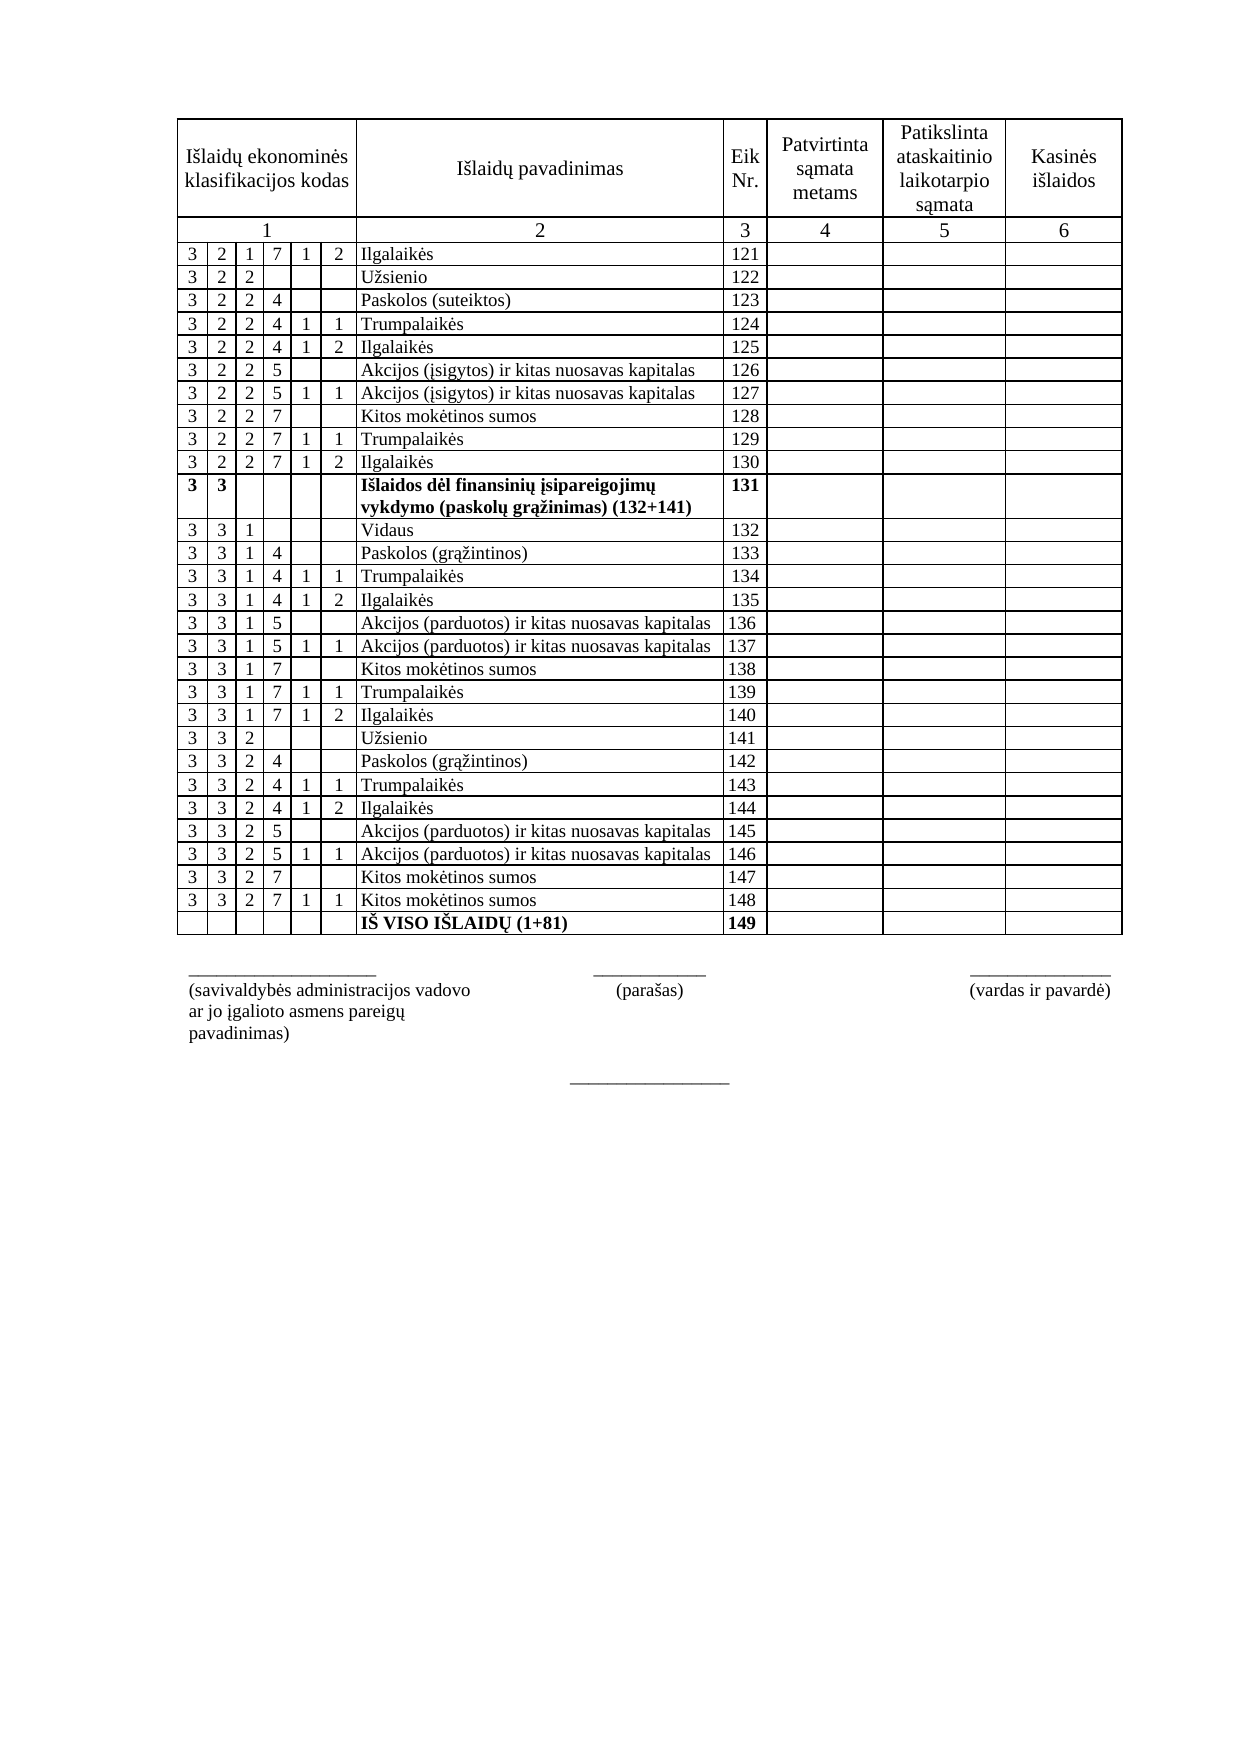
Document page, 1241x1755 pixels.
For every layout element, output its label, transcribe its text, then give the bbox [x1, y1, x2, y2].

table_cell 3 [208, 612, 235, 633]
table_cell [1006, 750, 1121, 772]
table_cell 4 [264, 313, 290, 334]
table_cell [292, 866, 320, 887]
table_header Patvirtinta sąmata metams [768, 120, 882, 216]
table_cell 7 [264, 428, 290, 450]
table_cell [884, 681, 1005, 702]
table_cell 2 [208, 405, 235, 427]
table_cell 2 [237, 382, 263, 403]
table_header ____________________ (savivaldybės administracijos vadovo ar jo įgalioto asmens pareigų pavadinimas) [177, 957, 492, 1043]
table_cell [292, 727, 320, 749]
table_cell [1006, 912, 1121, 934]
table_cell [322, 820, 356, 841]
table_cell [884, 542, 1005, 564]
table_cell [1006, 313, 1121, 334]
table_cell 5 [264, 612, 290, 633]
table_cell 5 [264, 382, 290, 403]
table_cell [322, 658, 356, 679]
table_cell 4 [264, 565, 290, 587]
table_header Patikslinta ataskaitinio laikotarpio sąmata [884, 120, 1005, 216]
table_cell [264, 912, 290, 934]
table_cell IŠ VISO IŠLAIDŲ (1+81) [357, 912, 723, 934]
table_cell [1006, 773, 1121, 795]
table_cell [768, 635, 882, 656]
table_cell 1 [322, 843, 356, 864]
table_cell 1 [292, 451, 320, 473]
table_header Išlaidų ekonominės klasifikacijos kodas [178, 120, 356, 216]
table_cell 2 [237, 773, 263, 795]
table_cell 135 [724, 588, 766, 610]
table_header Išlaidų pavadinimas [357, 120, 723, 216]
table_cell 2 [208, 243, 235, 265]
table_cell [768, 266, 882, 288]
table_cell [768, 290, 882, 311]
table_cell 1 [292, 797, 320, 818]
table_cell [322, 750, 356, 772]
table_cell 3 [178, 475, 207, 517]
table_cell [884, 290, 1005, 311]
table_cell [768, 428, 882, 450]
table_cell Trumpalaikės [357, 428, 723, 450]
table_cell 1 [322, 382, 356, 403]
table_cell 3 [208, 797, 235, 818]
table_cell 3 [178, 382, 207, 403]
table_cell [1006, 565, 1121, 587]
table_cell Paskolos (grąžintinos) [357, 750, 723, 772]
table_cell [884, 635, 1005, 656]
table_cell Paskolos (suteiktos) [357, 290, 723, 311]
table_cell [322, 290, 356, 311]
table_cell 3 [178, 750, 207, 772]
table_cell 3 [208, 635, 235, 656]
table_cell 2 [237, 428, 263, 450]
table_cell [768, 405, 882, 427]
table_cell [1006, 451, 1121, 473]
table_cell [322, 475, 356, 517]
table_cell [884, 750, 1005, 772]
table_cell 147 [724, 866, 766, 887]
table_cell 3 [208, 681, 235, 702]
table_cell 2 [322, 704, 356, 726]
table_cell 1 [292, 336, 320, 357]
table_cell [1006, 658, 1121, 679]
table_cell 2 [357, 218, 723, 242]
table_cell Kitos mokėtinos sumos [357, 866, 723, 887]
table_cell Kitos mokėtinos sumos [357, 405, 723, 427]
table_cell 2 [237, 405, 263, 427]
table_cell 3 [178, 542, 207, 564]
table_cell [1006, 889, 1121, 911]
table_cell [768, 475, 882, 517]
table_cell 1 [292, 704, 320, 726]
table_cell 3 [178, 266, 207, 288]
table_cell Ilgalaikės [357, 704, 723, 726]
table_cell 5 [264, 359, 290, 380]
table_cell [322, 266, 356, 288]
table_cell Trumpalaikės [357, 773, 723, 795]
table_cell [292, 359, 320, 380]
table_cell 7 [264, 681, 290, 702]
table_cell 131 [724, 475, 766, 517]
table_cell 2 [208, 313, 235, 334]
table_cell 3 [208, 820, 235, 841]
table_cell 1 [178, 218, 356, 242]
table_cell [768, 565, 882, 587]
table_cell Akcijos (parduotos) ir kitas nuosavas kapitalas [357, 843, 723, 864]
table_cell [292, 912, 320, 934]
table_cell [768, 704, 882, 726]
table_cell 3 [208, 565, 235, 587]
table_cell [1006, 542, 1121, 564]
table_cell Ilgalaikės [357, 797, 723, 818]
table_cell 1 [322, 313, 356, 334]
table_cell 2 [237, 313, 263, 334]
table_cell 129 [724, 428, 766, 450]
table_cell 146 [724, 843, 766, 864]
table_cell Ilgalaikės [357, 243, 723, 265]
table_cell [884, 475, 1005, 517]
table_cell Užsienio [357, 266, 723, 288]
table_cell [768, 681, 882, 702]
table_cell 1 [322, 681, 356, 702]
table_cell 136 [724, 612, 766, 633]
table_cell [322, 359, 356, 380]
table_cell Trumpalaikės [357, 313, 723, 334]
table_cell 4 [768, 218, 882, 242]
table_cell 4 [264, 797, 290, 818]
table_cell 3 [178, 773, 207, 795]
table_cell [884, 405, 1005, 427]
table_cell [1006, 866, 1121, 887]
table_cell 2 [322, 797, 356, 818]
table_cell 5 [264, 843, 290, 864]
table_cell [884, 889, 1005, 911]
table_cell 5 [264, 635, 290, 656]
table_cell 3 [178, 635, 207, 656]
table_cell Paskolos (grąžintinos) [357, 542, 723, 564]
table_cell 4 [264, 542, 290, 564]
table_cell [292, 290, 320, 311]
table_header _______________ (vardas ir pavardė) [807, 957, 1122, 1043]
table_cell 7 [264, 451, 290, 473]
table_cell 3 [178, 889, 207, 911]
table_cell [1006, 612, 1121, 633]
table_cell 2 [237, 266, 263, 288]
table_cell 3 [178, 405, 207, 427]
table_cell [292, 750, 320, 772]
table_cell [768, 542, 882, 564]
table_cell [208, 912, 235, 934]
table_cell [1006, 336, 1121, 357]
table_cell 1 [292, 773, 320, 795]
table_cell Akcijos (parduotos) ir kitas nuosavas kapitalas [357, 635, 723, 656]
table_cell 2 [208, 359, 235, 380]
table_cell [768, 588, 882, 610]
table_cell 3 [178, 359, 207, 380]
table_cell 1 [322, 889, 356, 911]
table_cell Akcijos (įsigytos) ir kitas nuosavas kapitalas [357, 359, 723, 380]
table_cell 4 [264, 290, 290, 311]
table_cell [884, 704, 1005, 726]
table_cell 1 [322, 565, 356, 587]
table_header Eik Nr. [724, 120, 766, 216]
table_cell 5 [884, 218, 1005, 242]
table_cell [322, 519, 356, 541]
table_cell [292, 266, 320, 288]
table_cell 3 [178, 727, 207, 749]
table_cell 4 [264, 750, 290, 772]
table_cell [884, 428, 1005, 450]
table_cell [884, 519, 1005, 541]
table_cell [884, 588, 1005, 610]
table_cell 1 [237, 565, 263, 587]
table_cell [884, 773, 1005, 795]
table_cell [768, 797, 882, 818]
table_cell Akcijos (parduotos) ir kitas nuosavas kapitalas [357, 612, 723, 633]
table_cell Akcijos (įsigytos) ir kitas nuosavas kapitalas [357, 382, 723, 403]
table_cell 1 [237, 542, 263, 564]
table_cell 2 [237, 451, 263, 473]
table_cell 4 [264, 336, 290, 357]
table_cell [884, 451, 1005, 473]
table_cell [264, 519, 290, 541]
table_cell Užsienio [357, 727, 723, 749]
table_cell 4 [264, 588, 290, 610]
table_cell [292, 820, 320, 841]
table_cell 2 [237, 336, 263, 357]
table_cell [1006, 797, 1121, 818]
table_cell 2 [208, 451, 235, 473]
table_cell 124 [724, 313, 766, 334]
table_cell 3 [178, 704, 207, 726]
table_cell [768, 727, 882, 749]
table_cell [322, 405, 356, 427]
table_cell 3 [178, 866, 207, 887]
table_cell [178, 912, 207, 934]
table_cell 2 [322, 243, 356, 265]
table_cell [768, 359, 882, 380]
table_cell [768, 243, 882, 265]
table_cell 1 [292, 428, 320, 450]
table_cell [884, 565, 1005, 587]
table_cell [322, 866, 356, 887]
table_cell 7 [264, 704, 290, 726]
table_cell 3 [178, 428, 207, 450]
table_cell 125 [724, 336, 766, 357]
table_cell [1006, 843, 1121, 864]
table_cell [237, 912, 263, 934]
table_cell [768, 843, 882, 864]
table_cell 2 [208, 428, 235, 450]
table_cell 3 [178, 612, 207, 633]
table_cell [1006, 290, 1121, 311]
table_cell 2 [237, 866, 263, 887]
table_cell [237, 475, 263, 517]
table_cell 2 [237, 820, 263, 841]
table_cell [884, 336, 1005, 357]
table_cell 148 [724, 889, 766, 911]
table_cell 3 [178, 658, 207, 679]
table_cell [768, 773, 882, 795]
table_cell 128 [724, 405, 766, 427]
table_cell 2 [322, 451, 356, 473]
table_cell [768, 658, 882, 679]
table_cell 1 [292, 243, 320, 265]
table_cell [768, 889, 882, 911]
table_cell 3 [208, 475, 235, 517]
table_cell 1 [237, 635, 263, 656]
table_cell [884, 912, 1005, 934]
table_cell 126 [724, 359, 766, 380]
table_cell 1 [322, 635, 356, 656]
table_cell [884, 658, 1005, 679]
table_cell 134 [724, 565, 766, 587]
table_cell 121 [724, 243, 766, 265]
table_cell 149 [724, 912, 766, 934]
table_cell Trumpalaikės [357, 565, 723, 587]
table_cell [1006, 681, 1121, 702]
table_cell 1 [237, 681, 263, 702]
table_cell 3 [178, 797, 207, 818]
table_cell 2 [208, 266, 235, 288]
table_cell 144 [724, 797, 766, 818]
table_cell [1006, 428, 1121, 450]
text _________________ [177, 1065, 1122, 1086]
table_cell 3 [208, 866, 235, 887]
table_cell 1 [292, 588, 320, 610]
table_cell [264, 266, 290, 288]
table_cell 3 [208, 727, 235, 749]
table_cell [768, 451, 882, 473]
table_cell 7 [264, 889, 290, 911]
table_cell 133 [724, 542, 766, 564]
table_cell [322, 542, 356, 564]
table_cell 2 [208, 382, 235, 403]
table_cell 3 [178, 336, 207, 357]
table_cell [322, 912, 356, 934]
table_cell [292, 658, 320, 679]
table_cell 122 [724, 266, 766, 288]
table_cell 2 [237, 843, 263, 864]
table_cell 1 [237, 588, 263, 610]
table_cell Kitos mokėtinos sumos [357, 658, 723, 679]
table_cell [1006, 359, 1121, 380]
table_cell 139 [724, 681, 766, 702]
table_cell 2 [208, 336, 235, 357]
table_cell Ilgalaikės [357, 451, 723, 473]
table_cell [292, 612, 320, 633]
table_cell Vidaus [357, 519, 723, 541]
table_cell 7 [264, 405, 290, 427]
table_cell [884, 612, 1005, 633]
table_cell 1 [237, 704, 263, 726]
table_cell [1006, 820, 1121, 841]
table_cell [884, 843, 1005, 864]
table_cell 1 [292, 565, 320, 587]
table_cell [1006, 266, 1121, 288]
table_cell 2 [237, 359, 263, 380]
table_cell 130 [724, 451, 766, 473]
table_cell 7 [264, 658, 290, 679]
table_cell [768, 313, 882, 334]
table_cell [1006, 588, 1121, 610]
table_cell 3 [208, 519, 235, 541]
table_cell [292, 542, 320, 564]
table_cell [292, 475, 320, 517]
table_cell 1 [237, 519, 263, 541]
table_cell 4 [264, 773, 290, 795]
table_cell [264, 475, 290, 517]
table_cell [884, 243, 1005, 265]
table_cell Trumpalaikės [357, 681, 723, 702]
table_cell 3 [178, 681, 207, 702]
table_cell [768, 519, 882, 541]
table_cell 3 [208, 588, 235, 610]
table_cell 3 [178, 588, 207, 610]
table_cell 143 [724, 773, 766, 795]
table_cell 2 [322, 336, 356, 357]
table_cell Išlaidos dėl finansinių įsipareigojimų vykdymo (paskolų grąžinimas) (132+141) [357, 475, 723, 517]
table_cell [768, 820, 882, 841]
table_cell 3 [178, 451, 207, 473]
table_cell [292, 519, 320, 541]
table_cell 138 [724, 658, 766, 679]
table_header Kasinės išlaidos [1006, 120, 1121, 216]
table_cell 1 [322, 428, 356, 450]
table_cell 2 [237, 750, 263, 772]
table_cell 127 [724, 382, 766, 403]
table_cell 1 [292, 313, 320, 334]
table_cell Kitos mokėtinos sumos [357, 889, 723, 911]
table_cell 3 [208, 542, 235, 564]
table_cell [768, 912, 882, 934]
table_cell 3 [724, 218, 766, 242]
table_cell [768, 866, 882, 887]
table_cell 141 [724, 727, 766, 749]
table_cell 3 [208, 843, 235, 864]
table_cell [884, 359, 1005, 380]
table_cell 1 [292, 635, 320, 656]
table_cell 3 [208, 773, 235, 795]
table_cell [884, 820, 1005, 841]
table_cell [884, 313, 1005, 334]
table_cell 3 [178, 313, 207, 334]
table_cell 3 [178, 290, 207, 311]
table_cell 1 [292, 382, 320, 403]
table_cell 1 [322, 773, 356, 795]
table_cell [1006, 243, 1121, 265]
table_cell 2 [322, 588, 356, 610]
table_cell [768, 382, 882, 403]
table_cell 3 [208, 750, 235, 772]
table_cell 3 [178, 843, 207, 864]
table_cell Ilgalaikės [357, 336, 723, 357]
table_cell 3 [178, 820, 207, 841]
table_cell [884, 382, 1005, 403]
table_cell [1006, 382, 1121, 403]
table_cell [768, 336, 882, 357]
table_cell 123 [724, 290, 766, 311]
table_cell [884, 266, 1005, 288]
table_cell 1 [237, 658, 263, 679]
table_cell [322, 727, 356, 749]
table_header ____________ (parašas) [492, 957, 807, 1043]
table_cell 1 [292, 681, 320, 702]
table_cell 2 [208, 290, 235, 311]
table_cell 145 [724, 820, 766, 841]
table_cell [1006, 519, 1121, 541]
table_cell 140 [724, 704, 766, 726]
table_cell Akcijos (parduotos) ir kitas nuosavas kapitalas [357, 820, 723, 841]
table_cell 1 [292, 843, 320, 864]
table_cell 2 [237, 290, 263, 311]
table_cell 1 [237, 243, 263, 265]
table_cell [768, 750, 882, 772]
table_cell 137 [724, 635, 766, 656]
table_cell 5 [264, 820, 290, 841]
table_cell 1 [237, 612, 263, 633]
table_cell 1 [292, 889, 320, 911]
table_cell 3 [178, 519, 207, 541]
table_cell 6 [1006, 218, 1121, 242]
table_cell [1006, 727, 1121, 749]
table_cell [1006, 475, 1121, 517]
table_cell 3 [208, 889, 235, 911]
table_cell [1006, 704, 1121, 726]
table_cell [322, 612, 356, 633]
table_cell 2 [237, 727, 263, 749]
table_cell [264, 727, 290, 749]
table_cell 3 [178, 243, 207, 265]
table_cell 7 [264, 243, 290, 265]
table_cell 3 [208, 704, 235, 726]
table_cell 132 [724, 519, 766, 541]
table_cell Ilgalaikės [357, 588, 723, 610]
table_cell 2 [237, 797, 263, 818]
table_cell 3 [208, 658, 235, 679]
table_cell 7 [264, 866, 290, 887]
table_cell [884, 727, 1005, 749]
table_cell 142 [724, 750, 766, 772]
table_cell [768, 612, 882, 633]
table_cell [292, 405, 320, 427]
table_cell [884, 866, 1005, 887]
table_cell 2 [237, 889, 263, 911]
table_cell [1006, 635, 1121, 656]
table_cell [1006, 405, 1121, 427]
table_cell 3 [178, 565, 207, 587]
table_cell [884, 797, 1005, 818]
